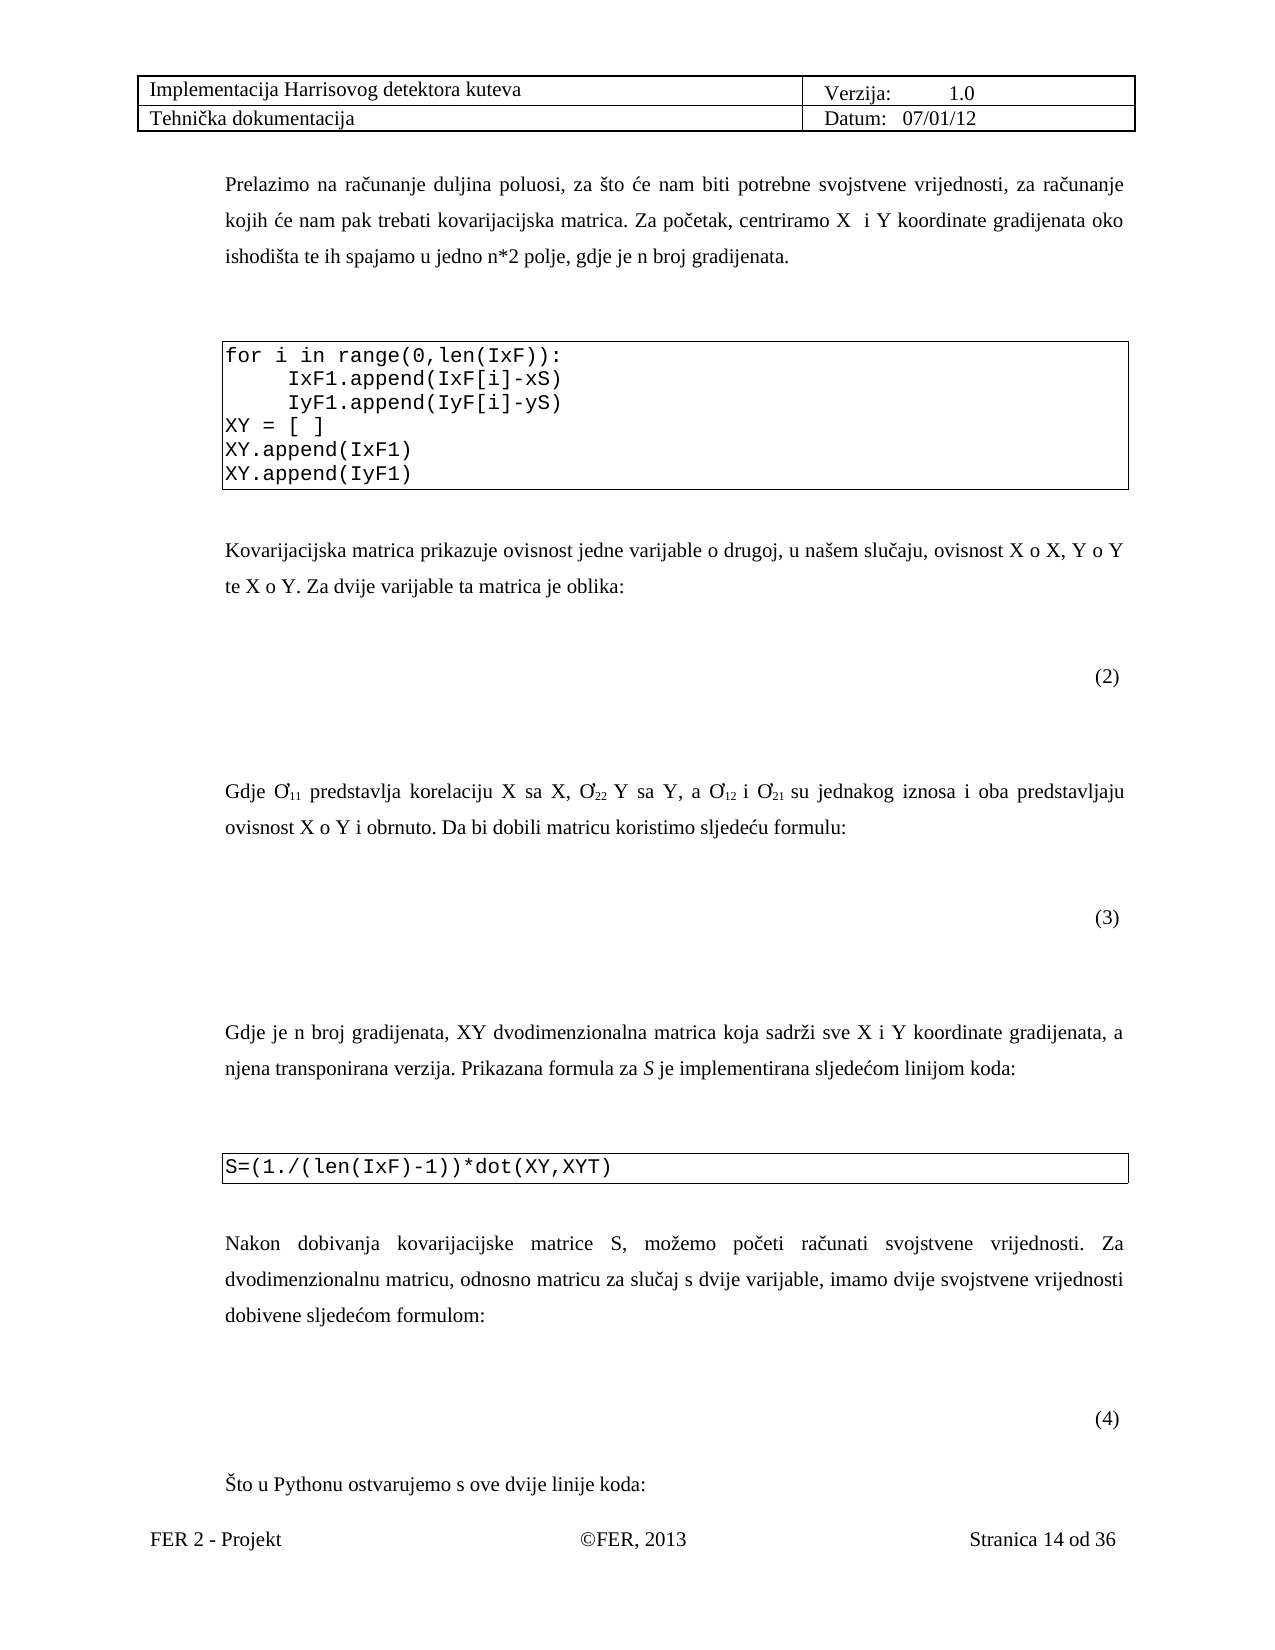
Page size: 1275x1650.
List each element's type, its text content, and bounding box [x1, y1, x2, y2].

table_header [150, 1400, 1017, 1436]
text Kovarijacijska matrica prikazuje ovisnost jedne varijable o drugoj, u našem slučaju, ovisnost X o X, Y o Y te X o Y. Za dvije varijable ta matrica je oblika: [225, 538, 1125, 598]
text S=(1./(len(IxF)-1))*dot(XY,XYT) [223, 1154, 1128, 1183]
table_header [150, 659, 1017, 694]
text Gdje je n broj gradijenata, XY dvodimenzionalna matrica koja sadrži sve X i Y koordinate gradijenata, a njena transponirana verzija. Prikazana formula za S je implementirana sljedećom linijom koda: [225, 1019, 1125, 1080]
text XY.append(IxF1) [223, 436, 1128, 460]
text Nakon dobivanja kovarijacijske matrice S, možemo početi računati svojstvene vrijednosti. Za dvodimenzionalnu matricu, odnosno matricu za slučaj s dvije varijable, imamo dvije svojstvene vrijednosti dobivene sljedećom formulom: [225, 1231, 1125, 1327]
text IxF1.append(IxF[i]-xS) [223, 365, 1128, 389]
table_header (4) [1017, 1400, 1125, 1436]
table_header (2) [1017, 659, 1125, 694]
text Što u Pythonu ostvarujemo s ove dvije linije koda: [225, 1472, 1125, 1496]
text Gdje Ơ11 predstavlja korelaciju X sa X, Ơ22 Y sa Y, a Ơ12 i Ơ21 su jednakog iznosa i oba predstavljaju ovisnost X o Y i obrnuto. Da bi dobili matricu koristimo sljedeću formulu: [225, 779, 1125, 839]
text XY = [ ] [223, 412, 1128, 436]
text IyF1.append(IyF[i]-yS) [223, 389, 1128, 412]
table_header [150, 900, 1017, 935]
table_header (3) [1017, 900, 1125, 935]
text for i in range(0,len(IxF)): [223, 342, 1128, 365]
text XY.append(IyF1) [223, 460, 1128, 489]
text Prelazimo na računanje duljina poluosi, za što će nam biti potrebne svojstvene vrijednosti, za računanje kojih će nam pak trebati kovarijacijska matrica. Za početak, centriramo X i Y koordinate gradijenata oko ishodišta te ih spajamo u jedno n*2 polje, gdje je n broj gradijenata. [225, 172, 1125, 268]
